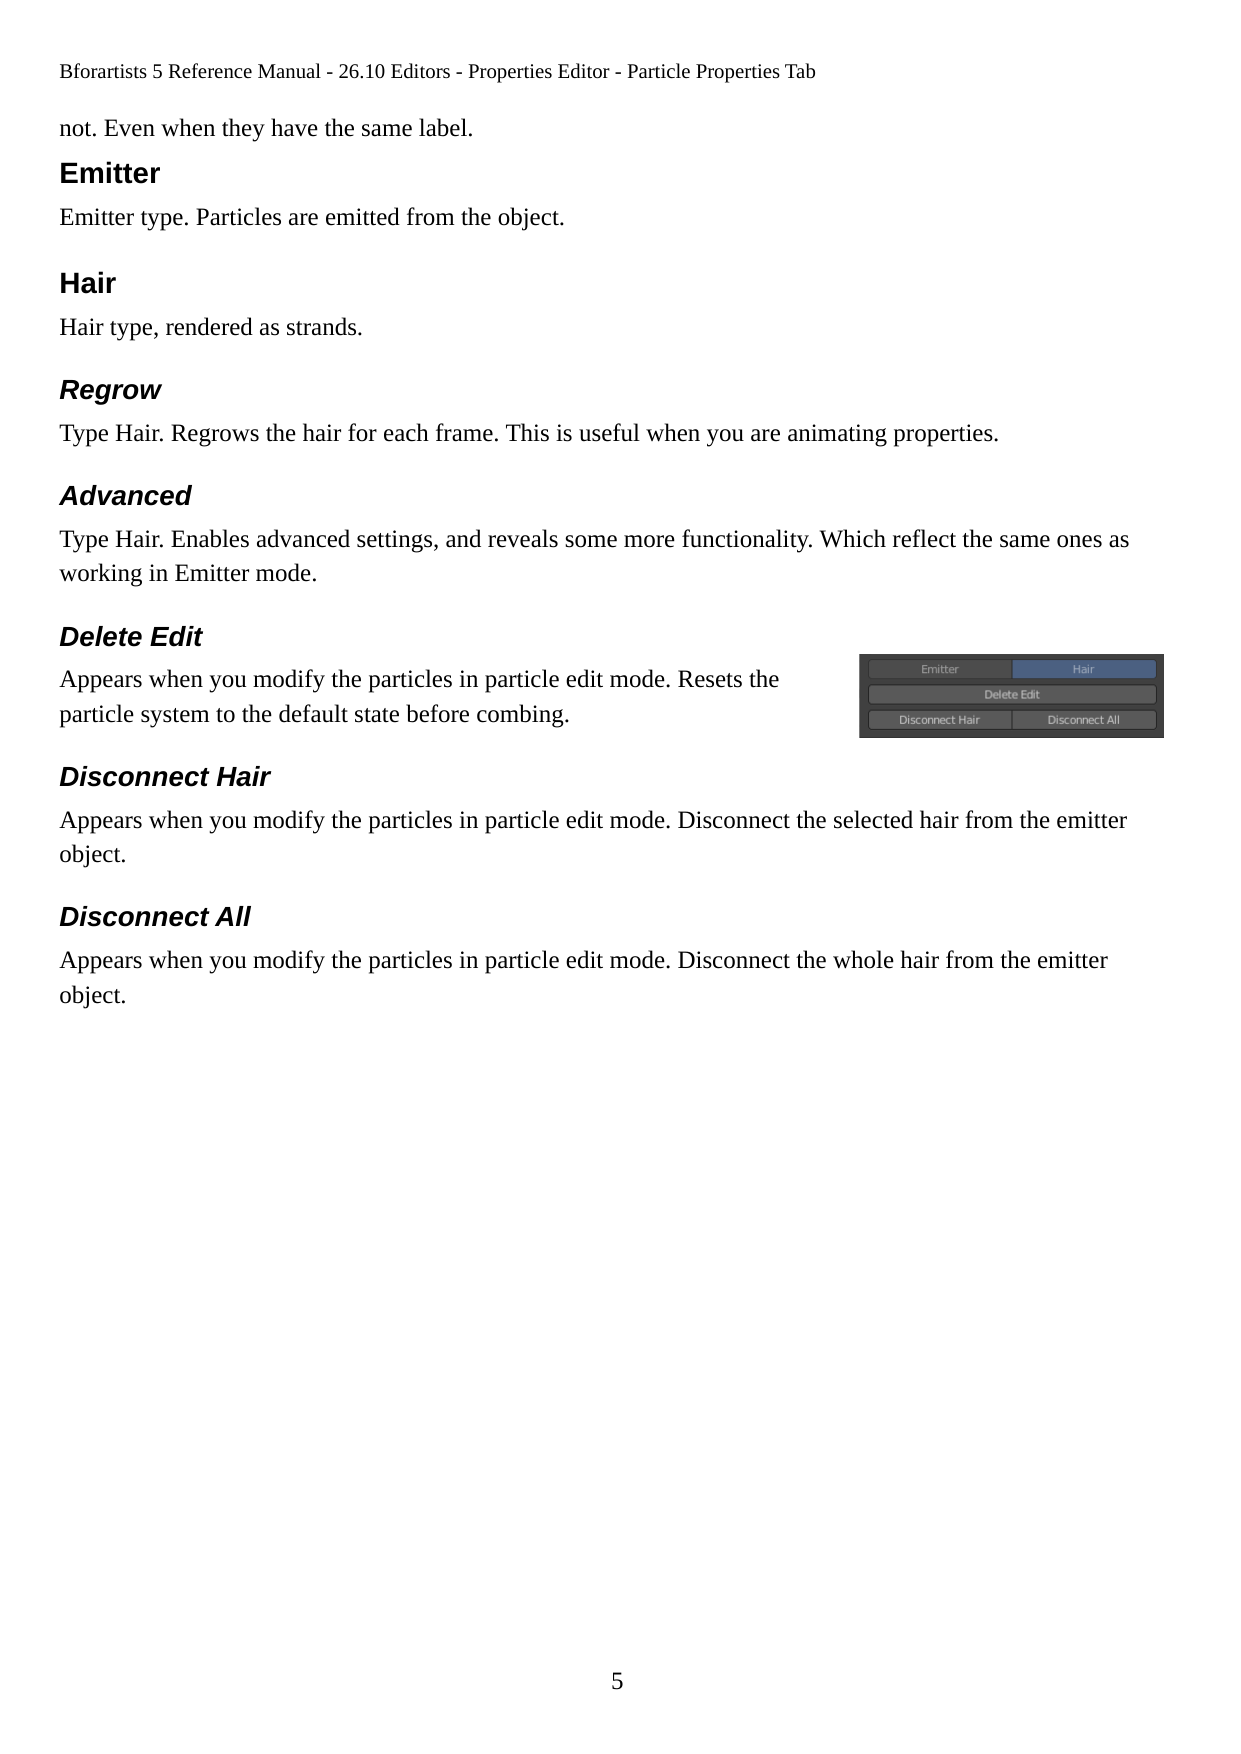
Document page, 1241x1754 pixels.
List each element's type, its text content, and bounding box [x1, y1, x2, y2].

text Emitter type. Particles are emitted from the object. [59, 202, 1181, 231]
subtitle Delete Edit [59, 620, 1181, 652]
subtitle Advanced [59, 479, 1181, 511]
text Appears when you modify the particles in particle edit mode. Disconnect the whole hair from the emitter object. [59, 945, 1181, 1008]
subtitle Disconnect Hair [59, 760, 1181, 792]
text Appears when you modify the particles in particle edit mode. Disconnect the selected hair from the emitter object. [59, 805, 1181, 868]
subtitle Hair [59, 266, 1181, 299]
picture [859, 654, 1164, 738]
text not. Even when they have the same label. [59, 113, 1181, 141]
text Type Hair. Regrows the hair for each frame. This is useful when you are animating properties. [59, 418, 1181, 447]
text Type Hair. Enables advanced settings, and reveals some more functionality. Which reflect the same ones as working in Emitter mode. [59, 524, 1181, 587]
subtitle Emitter [59, 156, 1181, 190]
subtitle Regrow [59, 374, 1181, 406]
text Hair type, rendered as strands. [59, 312, 1181, 341]
text Appears when you modify the particles in particle edit mode. Resets the particle system to the default state before combing. [59, 664, 859, 728]
subtitle Disconnect All [59, 901, 1181, 933]
